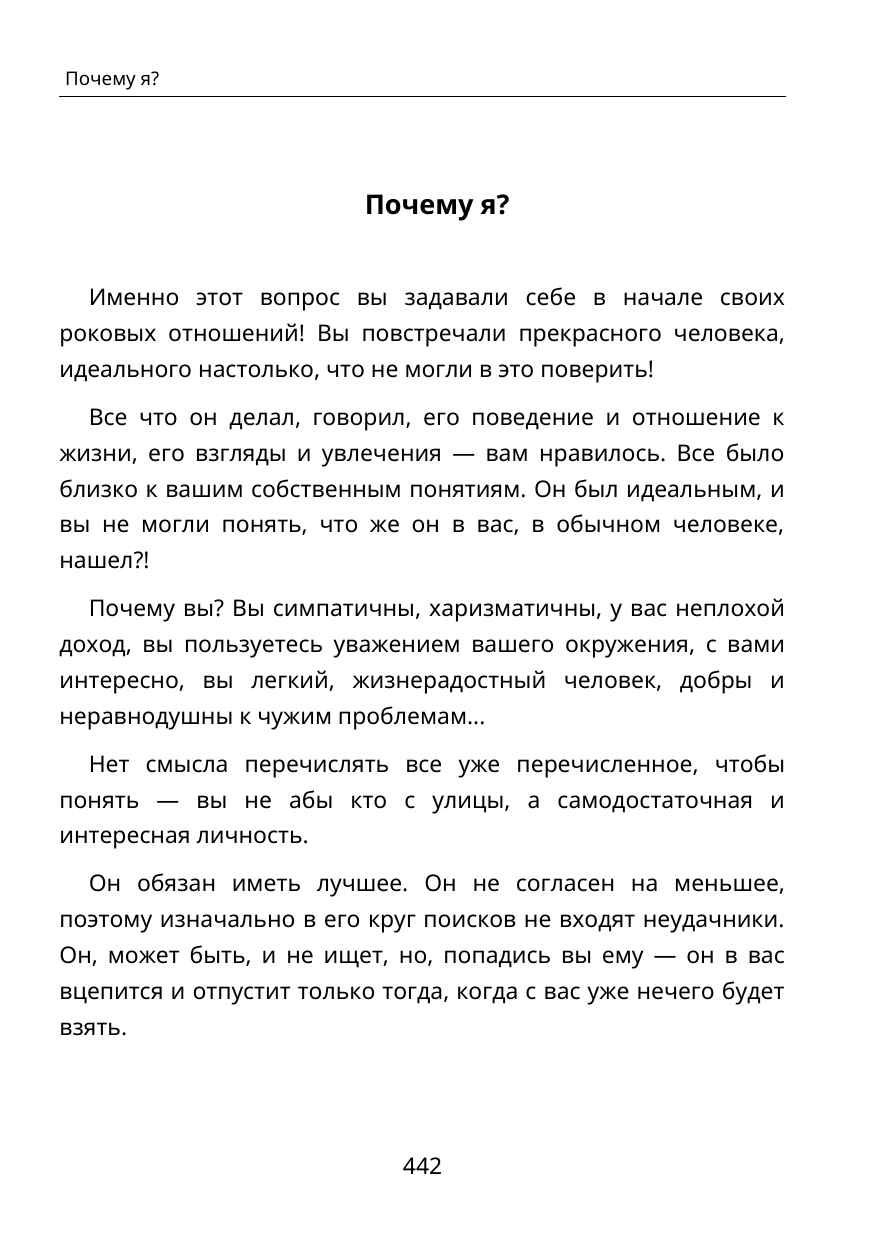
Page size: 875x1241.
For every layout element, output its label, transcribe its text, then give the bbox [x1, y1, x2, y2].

subtitle Почему я? [59, 185, 786, 222]
text Именно этот вопрос вы задавали себе в начале своих роковых отношений! Вы повстречали прекрасного человека, идеального настолько, что не могли в это поверить! [59, 281, 786, 384]
text Он обязан иметь лучшее. Он не согласен на меньшее, поэтому изначально в его круг поисков не входят неудачники. Он, может быть, и не ищет, но, попадись вы ему — он в вас вцепится и отпустит только тогда, когда с вас уже нечего будет взять. [59, 867, 786, 1042]
text Все что он делал, говорил, его поведение и отношение к жизни, его взгляды и увлечения — вам нравилось. Все было близко к вашим собственным понятиям. Он был идеальным, и вы не могли понять, что же он в вас, в обычном человеке, нашел?! [59, 401, 786, 576]
text Нет смысла перечислять все уже перечисленное, чтобы понять — вы не абы кто с улицы, а самодостаточная и интересная личность. [59, 748, 786, 851]
text Почему вы? Вы симпатичны, харизматичны, у вас неплохой доход, вы пользуетесь уважением вашего окружения, с вами интересно, вы легкий, жизнерадостный человек, добры и неравнодушны к чужим проблемам... [59, 592, 786, 731]
